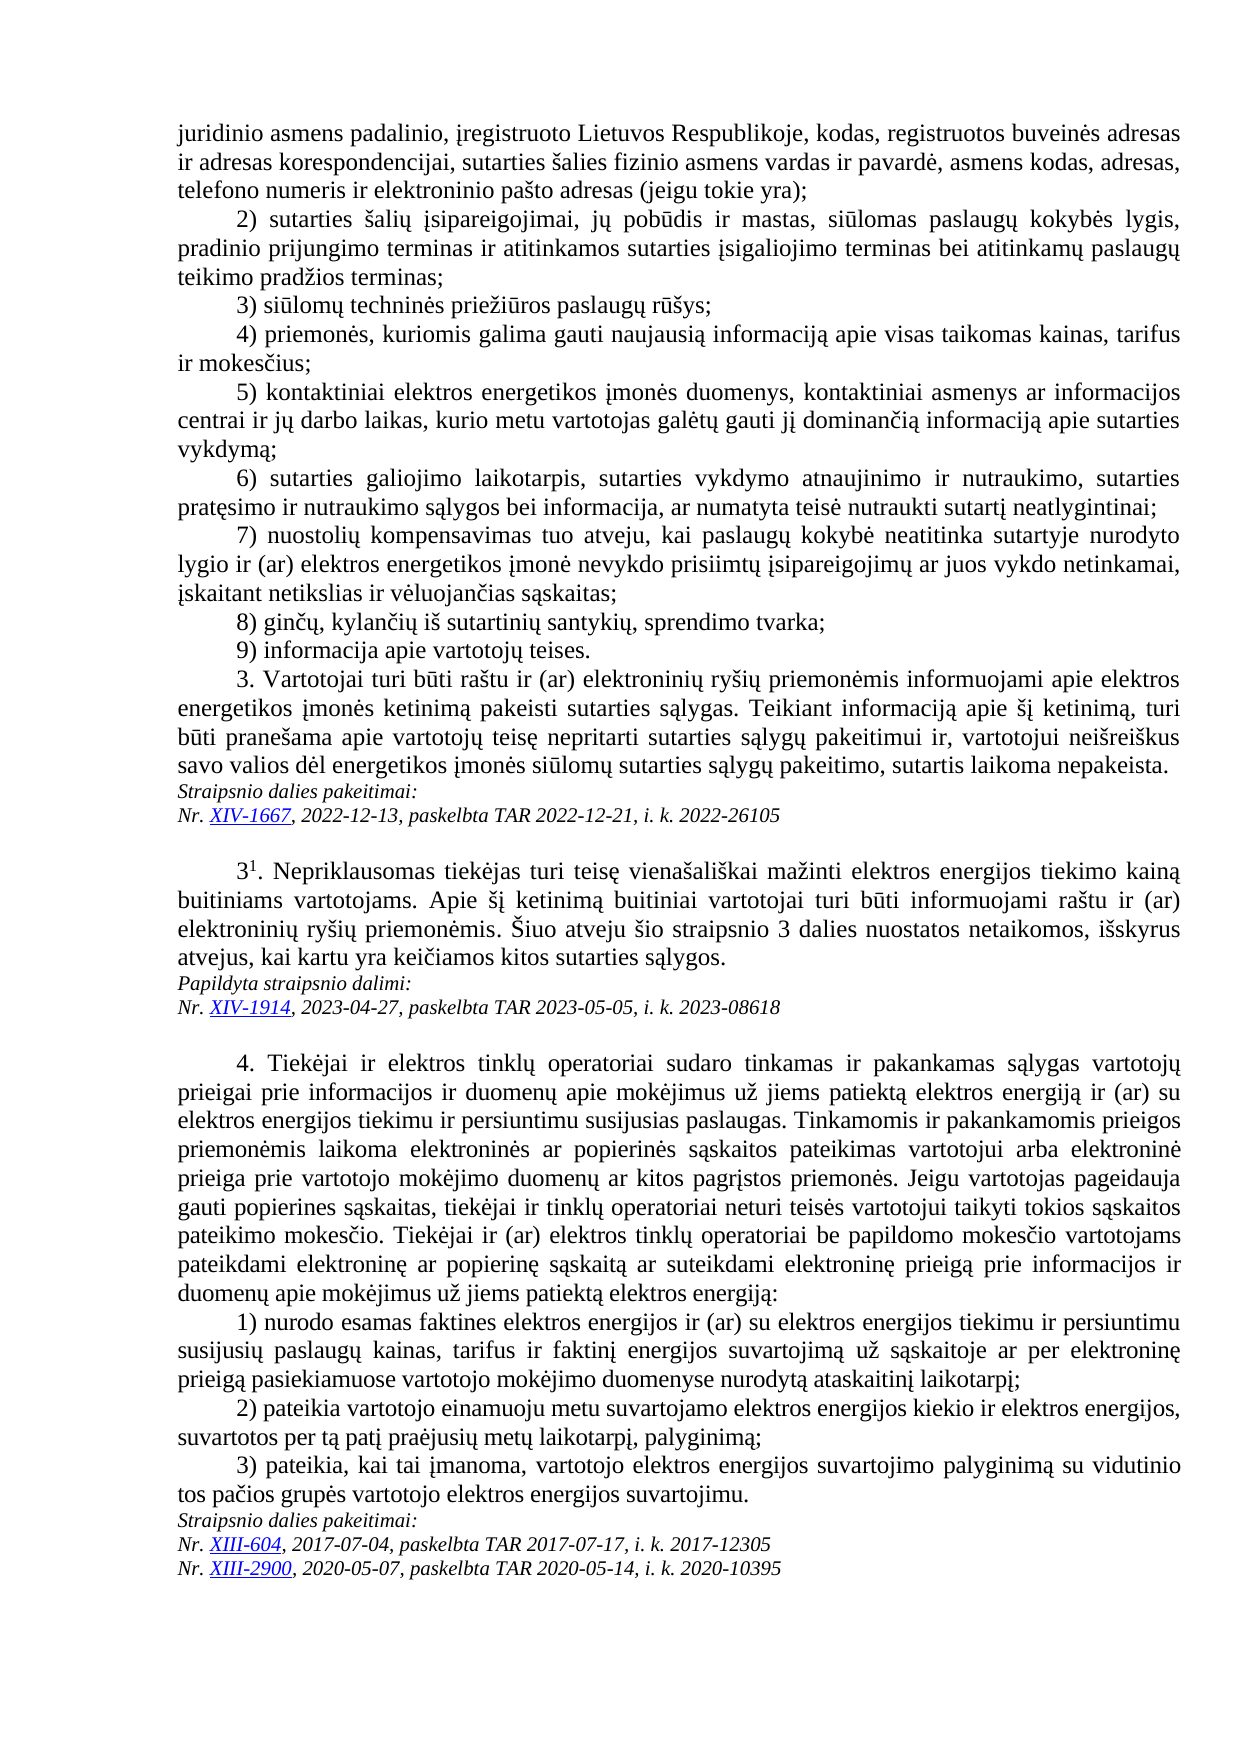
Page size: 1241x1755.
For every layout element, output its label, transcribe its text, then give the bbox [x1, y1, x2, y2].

text 2) pateikia vartotojo einamuoju metu suvartojamo elektros energijos kiekio ir elektros energijos, suvartotos per tą patį praėjusių metų laikotarpį, palyginimą; [177, 1393, 1181, 1451]
text 3) pateikia, kai tai įmanoma, vartotojo elektros energijos suvartojimo palyginimą su vidutinio tos pačios grupės vartotojo elektros energijos suvartojimu. [177, 1451, 1181, 1508]
text 1) nurodo esamas faktines elektros energijos ir (ar) su elektros energijos tiekimu ir persiuntimu susijusių paslaugų kainas, tarifus ir faktinį energijos suvartojimą už sąskaitoje ar per elektroninę prieigą pasiekiamuose vartotojo mokėjimo duomenyse nurodytą ataskaitinį laikotarpį; [177, 1307, 1181, 1393]
text 5) kontaktiniai elektros energetikos įmonės duomenys, kontaktiniai asmenys ar informacijos centrai ir jų darbo laikas, kurio metu vartotojas galėtų gauti jį dominančią informaciją apie sutarties vykdymą; [177, 377, 1181, 463]
text 9) informacija apie vartotojų teises. [177, 636, 1181, 664]
text 6) sutarties galiojimo laikotarpis, sutarties vykdymo atnaujinimo ir nutraukimo, sutarties pratęsimo ir nutraukimo sąlygos bei informacija, ar numatyta teisė nutraukti sutartį neatlygintinai; [177, 463, 1181, 521]
text 3) siūlomų techninės priežiūros paslaugų rūšys; [177, 291, 1181, 319]
text juridinio asmens padalinio, įregistruoto Lietuvos Respublikoje, kodas, registruotos buveinės adresas ir adresas korespondencijai, sutarties šalies fizinio asmens vardas ir pavardė, asmens kodas, adresas, telefono numeris ir elektroninio pašto adresas (jeigu tokie yra); [177, 118, 1181, 204]
text 31. Nepriklausomas tiekėjas turi teisę vienašališkai mažinti elektros energijos tiekimo kainą buitiniams vartotojams. Apie šį ketinimą buitiniai vartotojai turi būti informuojami raštu ir (ar) elektroninių ryšių priemonėmis. Šiuo atveju šio straipsnio 3 dalies nuostatos netaikomos, išskyrus atvejus, kai kartu yra keičiamos kitos sutarties sąlygos. [177, 856, 1181, 971]
text 8) ginčų, kylančių iš sutartinių santykių, sprendimo tvarka; [177, 607, 1181, 636]
text 4) priemonės, kuriomis galima gauti naujausią informaciją apie visas taikomas kainas, tarifus ir mokesčius; [177, 319, 1181, 377]
text 4. Tiekėjai ir elektros tinklų operatoriai sudaro tinkamas ir pakankamas sąlygas vartotojų prieigai prie informacijos ir duomenų apie mokėjimus už jiems patiektą elektros energiją ir (ar) su elektros energijos tiekimu ir persiuntimu susijusias paslaugas. Tinkamomis ir pakankamomis prieigos priemonėmis laikoma elektroninės ar popierinės sąskaitos pateikimas vartotojui arba elektroninė prieiga prie vartotojo mokėjimo duomenų ar kitos pagrįstos priemonės. Jeigu vartotojas pageidauja gauti popierines sąskaitas, tiekėjai ir tinklų operatoriai neturi teisės vartotojui taikyti tokios sąskaitos pateikimo mokesčio. Tiekėjai ir (ar) elektros tinklų operatoriai be papildomo mokesčio vartotojams pateikdami elektroninę ar popierinę sąskaitą ar suteikdami elektroninę prieigą prie informacijos ir duomenų apie mokėjimus už jiems patiektą elektros energiją: [177, 1048, 1181, 1307]
text 2) sutarties šalių įsipareigojimai, jų pobūdis ir mastas, siūlomas paslaugų kokybės lygis, pradinio prijungimo terminas ir atitinkamos sutarties įsigaliojimo terminas bei atitinkamų paslaugų teikimo pradžios terminas; [177, 204, 1181, 291]
text Nr. XIV-1667, 2022-12-13, paskelbta TAR 2022-12-21, i. k. 2022-26105 [177, 803, 1181, 827]
text Nr. XIV-1914, 2023-04-27, paskelbta TAR 2023-05-05, i. k. 2023-08618 [177, 995, 1181, 1019]
text Straipsnio dalies pakeitimai: [177, 1508, 1181, 1532]
text 7) nuostolių kompensavimas tuo atveju, kai paslaugų kokybė neatitinka sutartyje nurodyto lygio ir (ar) elektros energetikos įmonė nevykdo prisiimtų įsipareigojimų ar juos vykdo netinkamai, įskaitant netikslias ir vėluojančias sąskaitas; [177, 521, 1181, 607]
text Papildyta straipsnio dalimi: [177, 971, 1181, 995]
text Nr. XIII-2900, 2020-05-07, paskelbta TAR 2020-05-14, i. k. 2020-10395 [177, 1556, 1181, 1580]
text Nr. XIII-604, 2017-07-04, paskelbta TAR 2017-07-17, i. k. 2017-12305 [177, 1532, 1181, 1556]
text 3. Vartotojai turi būti raštu ir (ar) elektroninių ryšių priemonėmis informuojami apie elektros energetikos įmonės ketinimą pakeisti sutarties sąlygas. Teikiant informaciją apie šį ketinimą, turi būti pranešama apie vartotojų teisę nepritarti sutarties sąlygų pakeitimui ir, vartotojui neišreiškus savo valios dėl energetikos įmonės siūlomų sutarties sąlygų pakeitimo, sutartis laikoma nepakeista. [177, 664, 1181, 779]
text Straipsnio dalies pakeitimai: [177, 779, 1181, 803]
